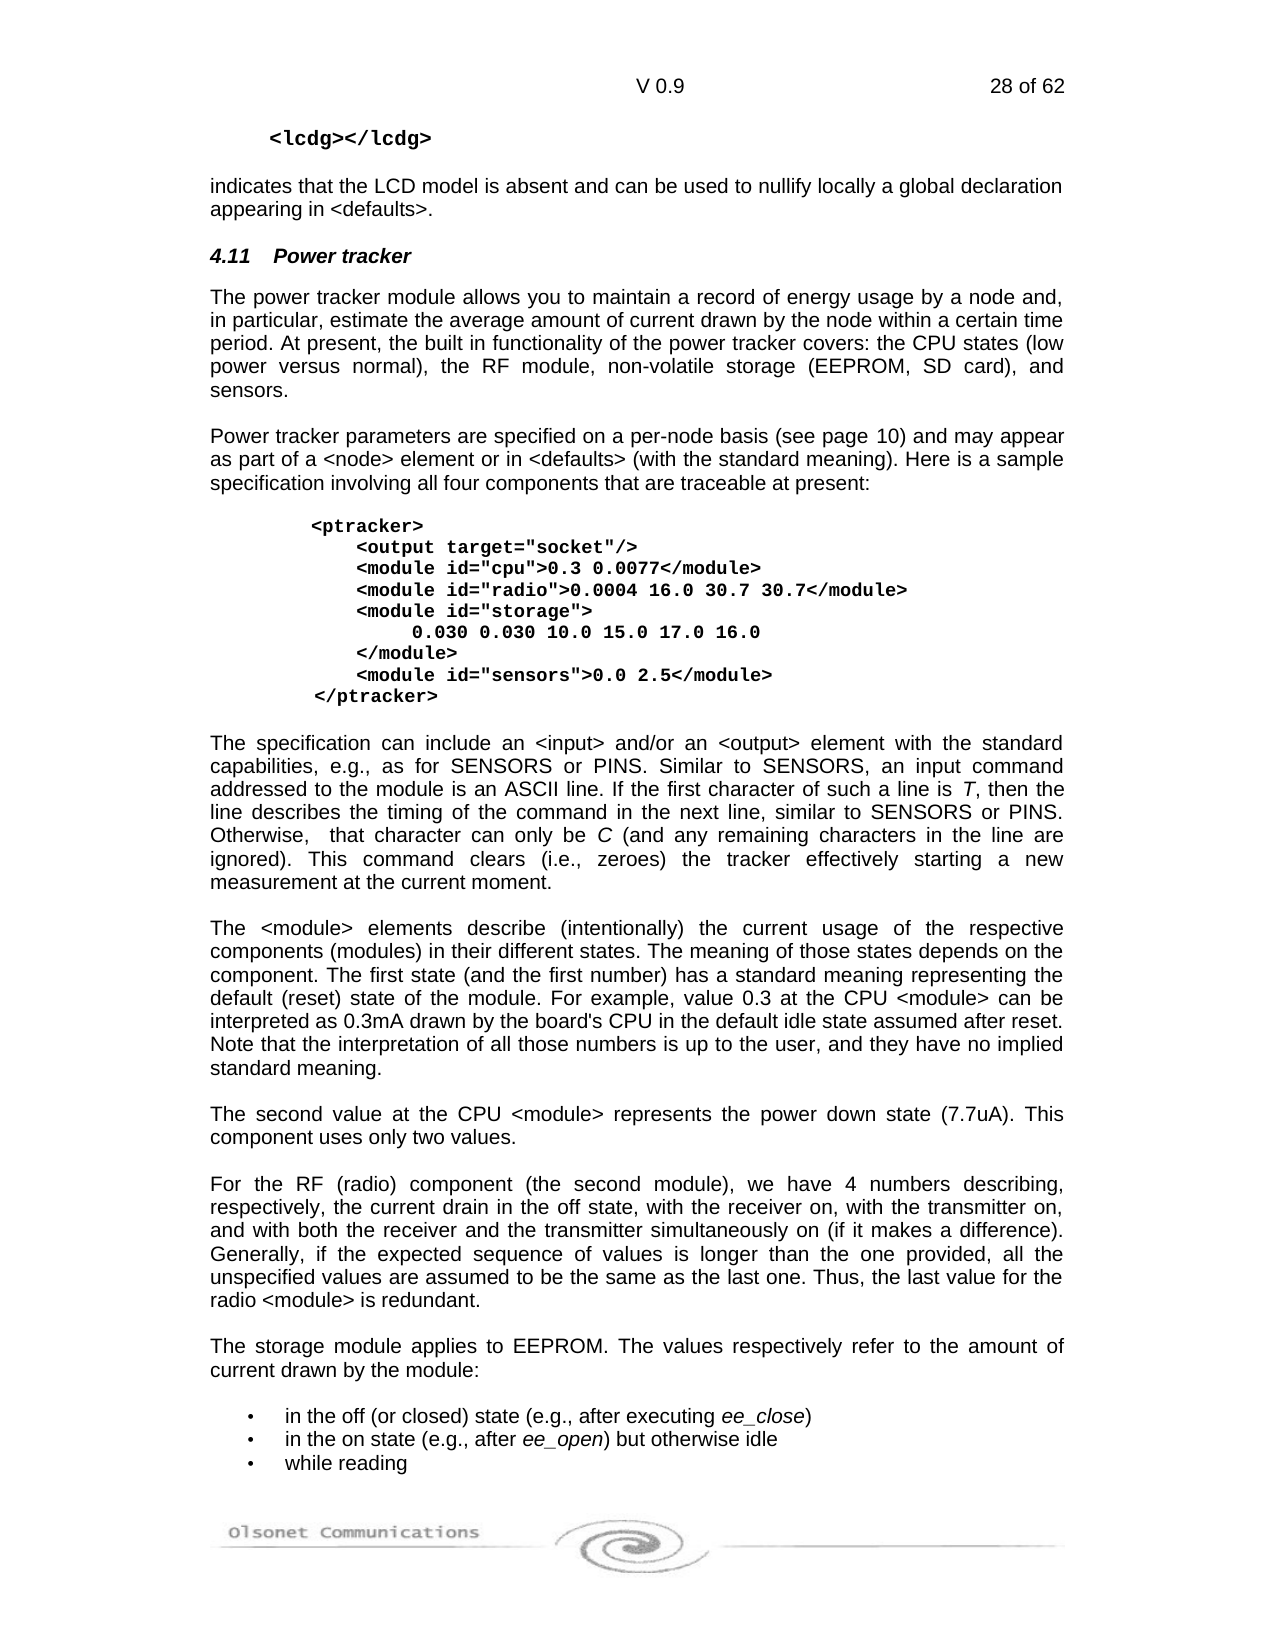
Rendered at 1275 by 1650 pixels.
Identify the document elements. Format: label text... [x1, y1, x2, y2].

list while reading [247, 1451, 1065, 1474]
text </module> [210, 644, 1065, 665]
text <output target="socket"/> [210, 538, 1065, 559]
picture [210, 1504, 1065, 1596]
text The power tracker module allows you to maintain a record of energy usage by a node and, in particular, estimate the average amount of current drawn by the node within a certain time period. At present, the built in functionality of the power tracker covers: the CPU states (low power versus normal), the RF module, non-volatile storage (EEPROM, SD card), and sensors. [210, 285, 1065, 401]
text indicates that the LCD model is absent and can be used to nullify locally a global declaration appearing in <defaults>. [210, 174, 1065, 221]
text The second value at the CPU <module> represents the power down state (7.7uA). This component uses only two values. [210, 1103, 1065, 1149]
text 0.030 0.030 10.0 15.0 17.0 16.0 [269, 623, 1065, 644]
text The storage module applies to EEPROM. The values respectively refer to the amount of current drawn by the module: [210, 1335, 1065, 1381]
text Power tracker parameters are specified on a per-node basis (see page 10) and may appear as part of a <node> element or in <defaults> (with the standard meaning). Here is a sample specification involving all four components that are traceable at present: [210, 424, 1065, 494]
text <module id="sensors">0.0 2.5</module> [210, 665, 1065, 687]
text <module id="cpu">0.3 0.0077</module> [210, 559, 1065, 580]
text <module id="storage"> [210, 602, 1065, 623]
text <lcdg></lcdg> [269, 128, 1065, 151]
text <module id="radio">0.0004 16.0 30.7 30.7</module> [210, 580, 1065, 602]
text For the RF (radio) component (the second module), we have 4 numbers describing, respectively, the current drain in the off state, with the receiver on, with the transmitter on, and with both the receiver and the transmitter simultaneously on (if it makes a difference). Generally, if the expected sequence of values is longer than the one provided, all the unspecified values are assumed to be the same as the last one. Thus, the last value for the radio <module> is redundant. [210, 1172, 1065, 1312]
list in the on state (e.g., after ee_open) but otherwise idle [247, 1428, 1065, 1451]
text The <module> elements describe (intentionally) the current usage of the respective components (modules) in their different states. The meaning of those states depends on the component. The first state (and the first number) has a standard meaning representing the default (reset) state of the module. For example, value 0.3 at the CPU <module> can be interpreted as 0.3mA drawn by the board's CPU in the default idle state assumed after reset. Note that the interpretation of all those numbers is up to the user, and they have no implied standard meaning. [210, 917, 1065, 1079]
text <ptracker> [269, 515, 1065, 538]
text The specification can include an <input> and/or an <output> element with the standard capabilities, e.g., as for SENSORS or PINS. Similar to SENSORS, an input command addressed to the module is an ASCII line. If the first character of such a line is T, then the line describes the timing of the command in the next line, similar to SENSORS or PINS. Otherwise, that character can only be C (and any remaining characters in the line are ignored). This command clears (i.e., zeroes) the tracker effectively starting a new measurement at the current moment. [210, 731, 1065, 894]
subtitle Power tracker [210, 244, 1065, 267]
text </ptracker> [269, 687, 1065, 708]
list in the off (or closed) state (e.g., after executing ee_close) [247, 1405, 1065, 1428]
